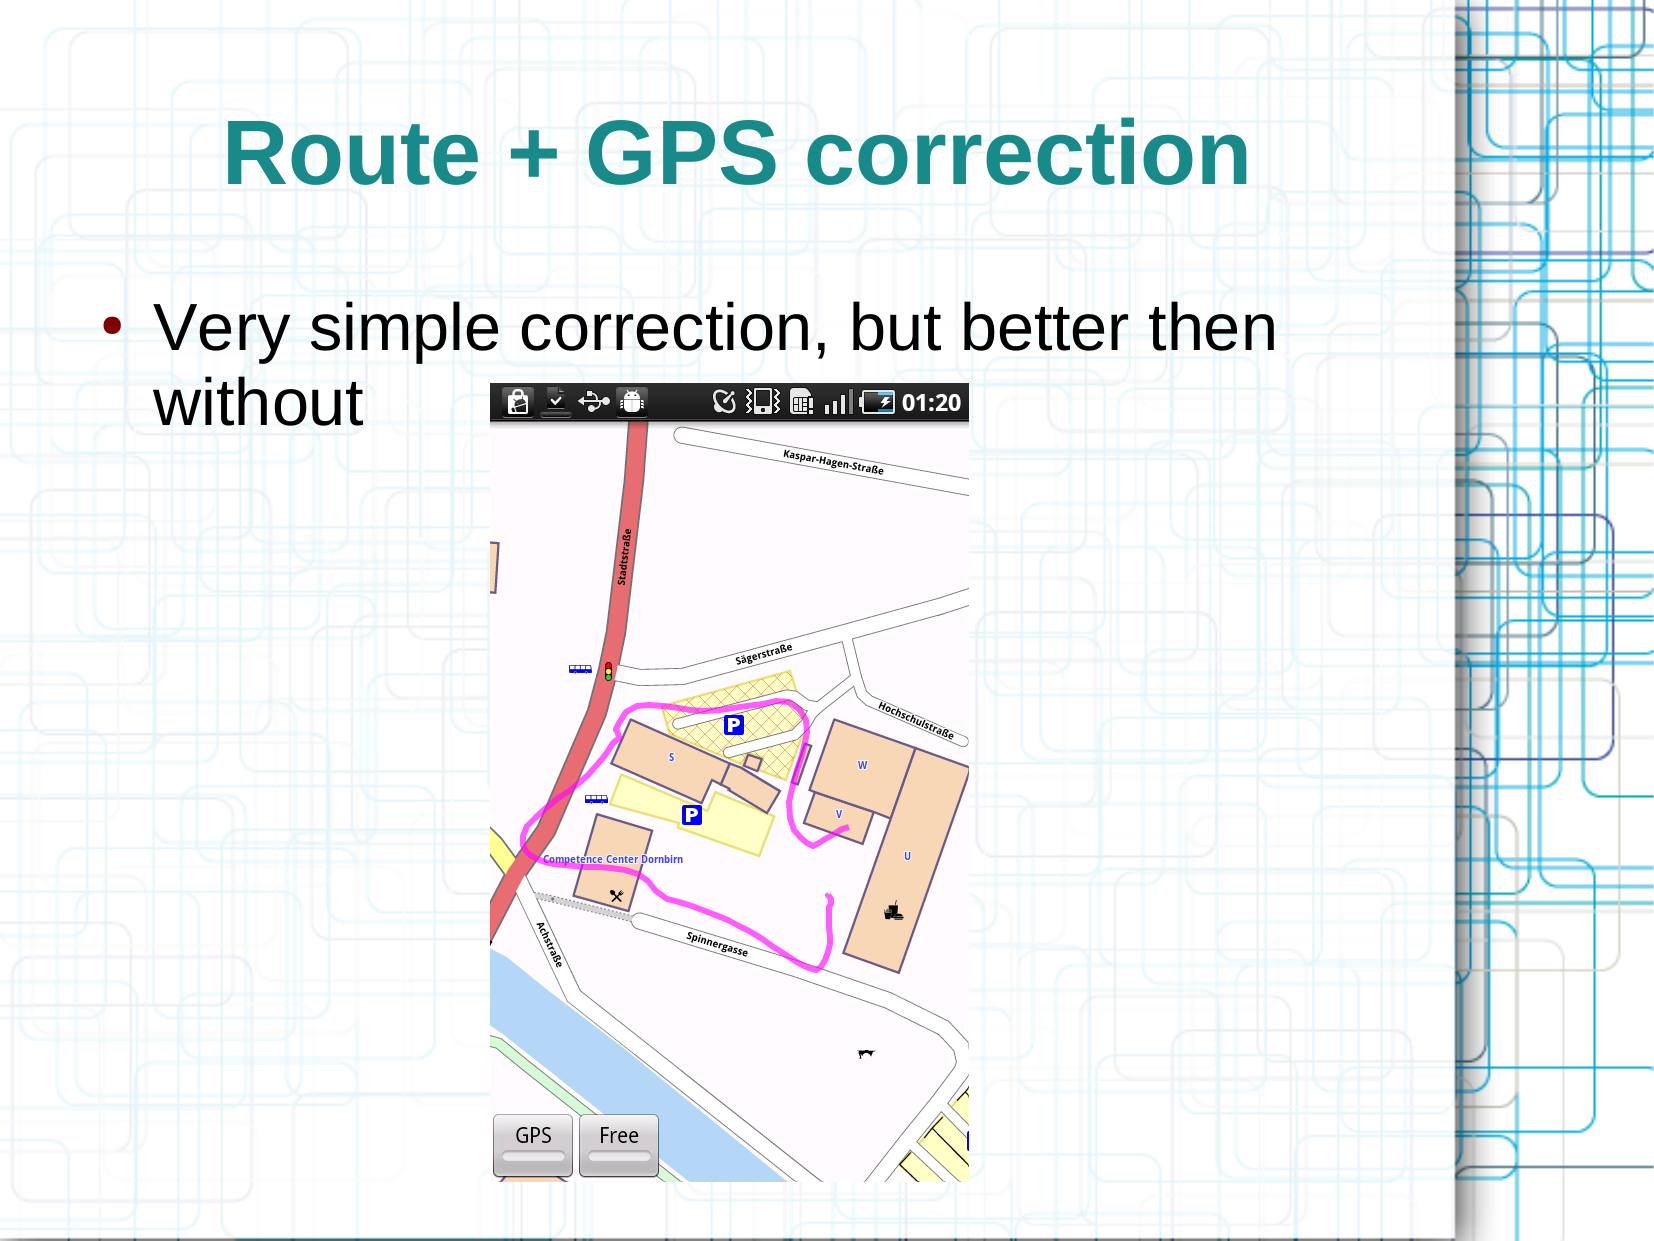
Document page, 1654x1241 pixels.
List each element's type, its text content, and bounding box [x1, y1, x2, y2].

list Very simple correction, but better then without [82, 290, 1418, 1109]
picture [0, 0, 1654, 1241]
title Route + GPS correction [59, 49, 1418, 257]
